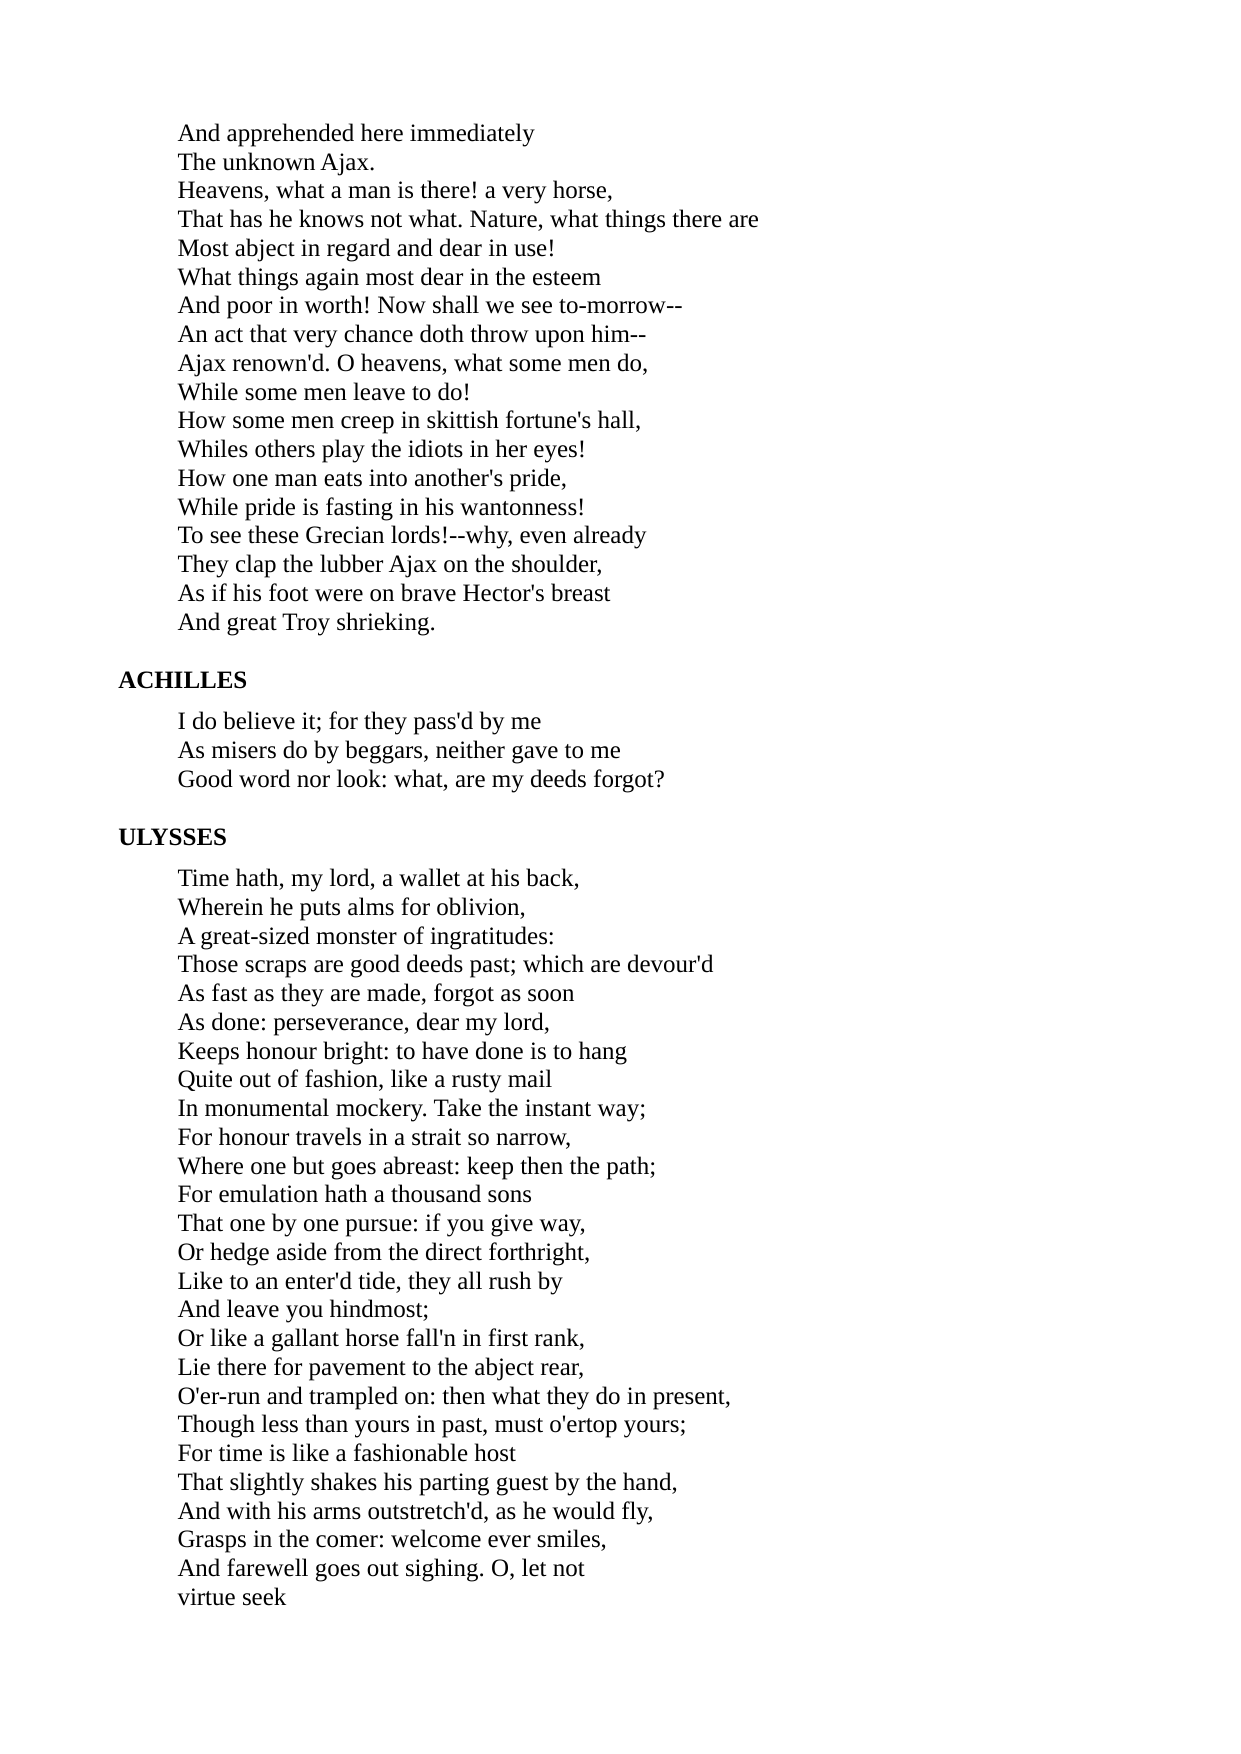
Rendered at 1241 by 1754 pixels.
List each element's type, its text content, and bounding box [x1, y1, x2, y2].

text I do believe it; for they pass'd by me As misers do by beggars, neither gave to me Good word nor look: what, are my deeds forgot? [177, 706, 1063, 793]
text Time hath, my lord, a wallet at his back, Wherein he puts alms for oblivion, A great-sized monster of ingratitudes: Those scraps are good deeds past; which are devour'd As fast as they are made, forgot as soon As done: perseverance, dear my lord, Keeps honour bright: to have done is to hang Quite out of fashion, like a rusty mail In monumental mockery. Take the instant way; For honour travels in a strait so narrow, Where one but goes abreast: keep then the path; For emulation hath a thousand sons That one by one pursue: if you give way, Or hedge aside from the direct forthright, Like to an enter'd tide, they all rush by And leave you hindmost; Or like a gallant horse fall'n in first rank, Lie there for pavement to the abject rear, O'er-run and trampled on: then what they do in present, Though less than yours in past, must o'ertop yours; For time is like a fashionable host That slightly shakes his parting guest by the hand, And with his arms outstretch'd, as he would fly, Grasps in the comer: welcome ever smiles, And farewell goes out sighing. O, let not virtue seek [177, 863, 1063, 1611]
text ULYSSES [118, 822, 1122, 851]
text And apprehended here immediately The unknown Ajax. Heavens, what a man is there! a very horse, That has he knows not what. Nature, what things there are Most abject in regard and dear in use! What things again most dear in the esteem And poor in worth! Now shall we see to-morrow-- An act that very chance doth throw upon him-- Ajax renown'd. O heavens, what some men do, While some men leave to do! How some men creep in skittish fortune's hall, Whiles others play the idiots in her eyes! How one man eats into another's pride, While pride is fasting in his wantonness! To see these Grecian lords!--why, even already They clap the lubber Ajax on the shoulder, As if his foot were on brave Hector's breast And great Troy shrieking. [177, 118, 1063, 636]
text ACHILLES [118, 665, 1122, 694]
